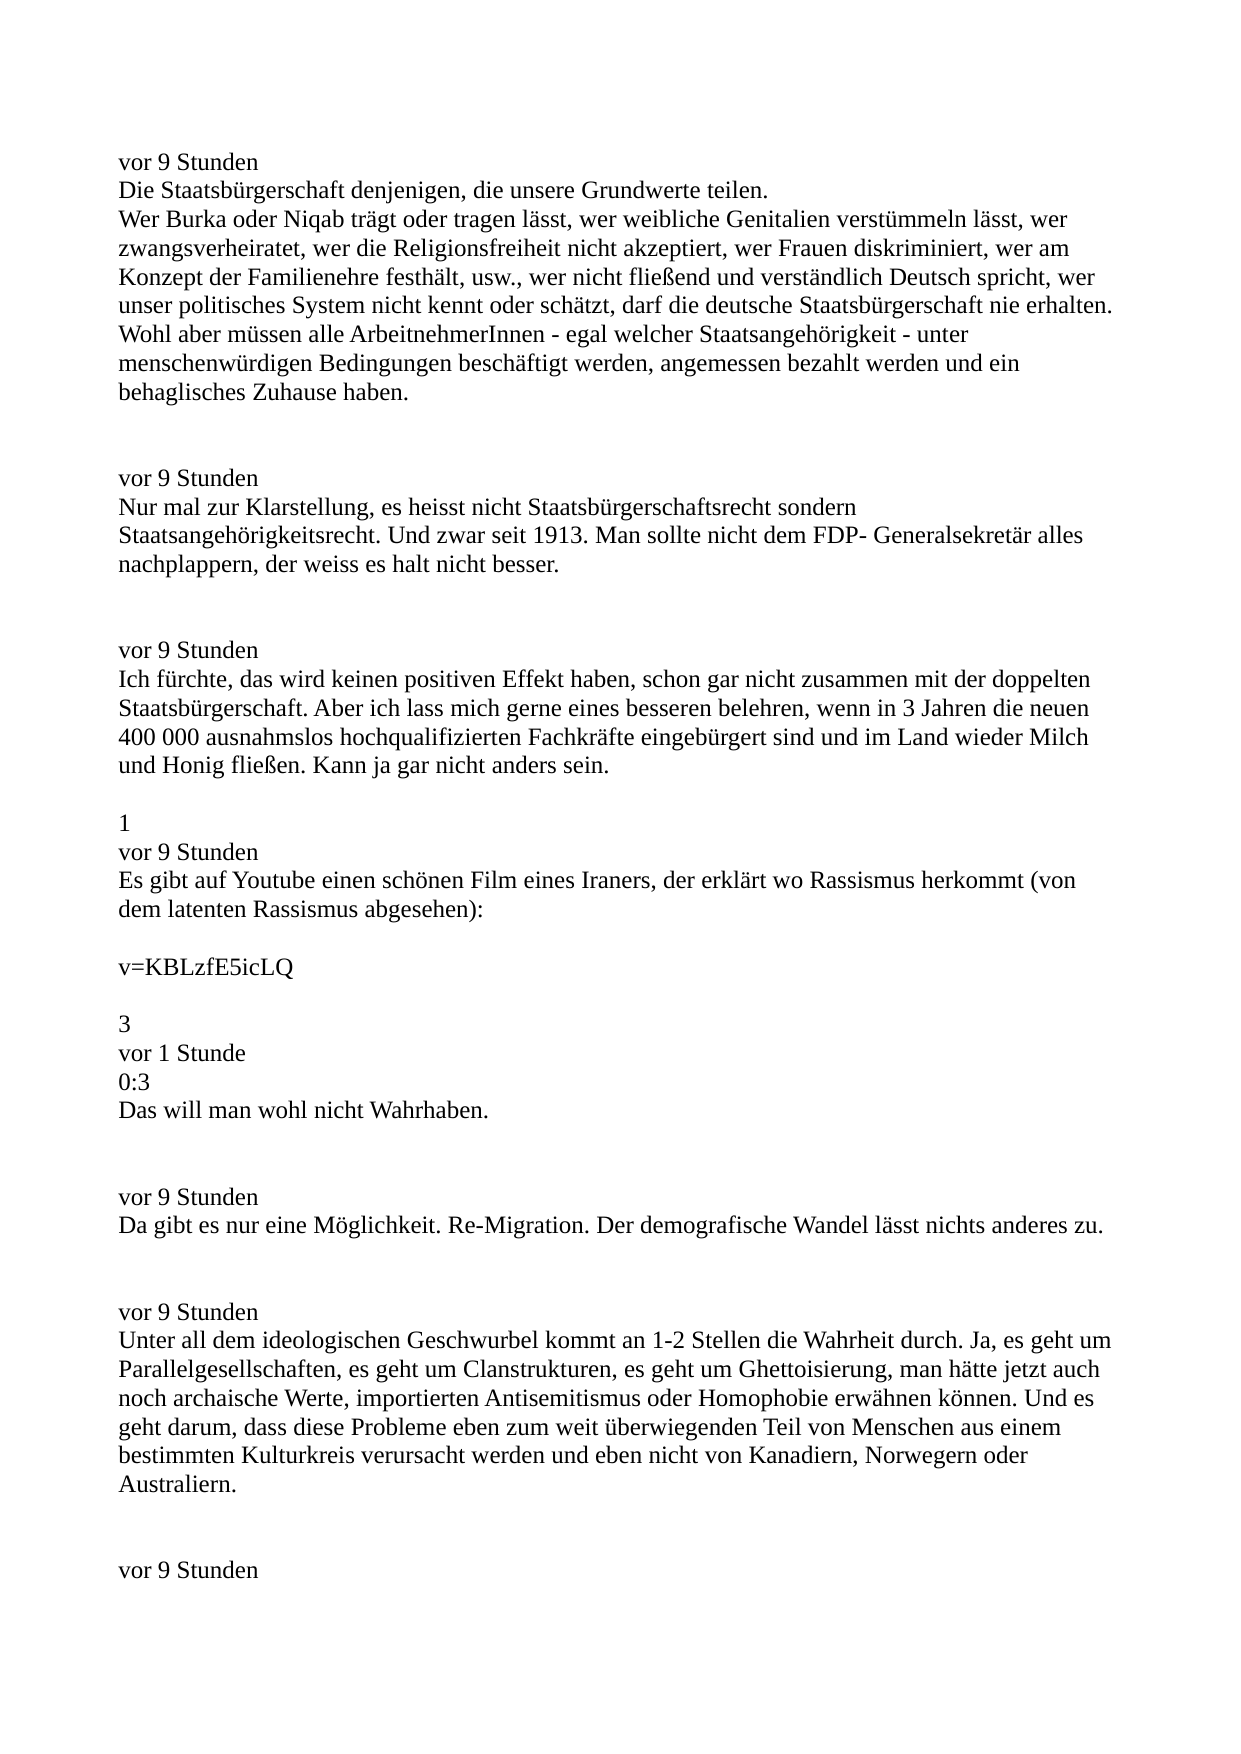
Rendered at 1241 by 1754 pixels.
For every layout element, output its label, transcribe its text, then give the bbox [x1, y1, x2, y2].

text vor 9 Stunden [118, 1182, 1122, 1211]
text Nur mal zur Klarstellung, es heisst nicht Staatsbürgerschaftsrecht sondern Staatsangehörigkeitsrecht. Und zwar seit 1913. Man sollte nicht dem FDP- Generalsekretär alles nachplappern, der weiss es halt nicht besser. [118, 492, 1122, 578]
text 3 [118, 1009, 1122, 1038]
text Da gibt es nur eine Möglichkeit. Re-Migration. Der demografische Wandel lässt nichts anderes zu. [118, 1211, 1122, 1239]
text Die Staatsbürgerschaft denjenigen, die unsere Grundwerte teilen. [118, 176, 1122, 204]
text Unter all dem ideologischen Geschwurbel kommt an 1-2 Stellen die Wahrheit durch. Ja, es geht um Parallelgesellschaften, es geht um Clanstrukturen, es geht um Ghettoisierung, man hätte jetzt auch noch archaische Werte, importierten Antisemitismus oder Homophobie erwähnen können. Und es geht darum, dass diese Probleme eben zum weit überwiegenden Teil von Menschen aus einem bestimmten Kulturkreis verursacht werden und eben nicht von Kanadiern, Norwegern oder Australiern. [118, 1326, 1122, 1498]
text 1 [118, 808, 1122, 837]
text vor 9 Stunden [118, 147, 1122, 176]
text vor 9 Stunden [118, 837, 1122, 866]
text vor 9 Stunden [118, 1297, 1122, 1326]
text Wohl aber müssen alle ArbeitnehmerInnen - egal welcher Staatsangehörigkeit - unter menschenwürdigen Bedingungen beschäftigt werden, angemessen bezahlt werden und ein behaglisches Zuhause haben. [118, 319, 1122, 406]
text vor 9 Stunden [118, 1556, 1122, 1584]
text vor 9 Stunden [118, 463, 1122, 492]
text vor 1 Stunde [118, 1038, 1122, 1067]
text Wer Burka oder Niqab trägt oder tragen lässt, wer weibliche Genitalien verstümmeln lässt, wer zwangsverheiratet, wer die Religionsfreiheit nicht akzeptiert, wer Frauen diskriminiert, wer am Konzept der Familienehre festhält, usw., wer nicht fließend und verständlich Deutsch spricht, wer unser politisches System nicht kennt oder schätzt, darf die deutsche Staatsbürgerschaft nie erhalten. [118, 204, 1122, 319]
text v=KBLzfE5icLQ [118, 952, 1122, 981]
text 0:3 [118, 1067, 1122, 1096]
text Das will man wohl nicht Wahrhaben. [118, 1096, 1122, 1124]
text Ich fürchte, das wird keinen positiven Effekt haben, schon gar nicht zusammen mit der doppelten Staatsbürgerschaft. Aber ich lass mich gerne eines besseren belehren, wenn in 3 Jahren die neuen 400 000 ausnahmslos hochqualifizierten Fachkräfte eingebürgert sind und im Land wieder Milch und Honig fließen. Kann ja gar nicht anders sein. [118, 664, 1122, 779]
text vor 9 Stunden [118, 636, 1122, 664]
text Es gibt auf Youtube einen schönen Film eines Iraners, der erklärt wo Rassismus herkommt (von dem latenten Rassismus abgesehen): [118, 866, 1122, 923]
